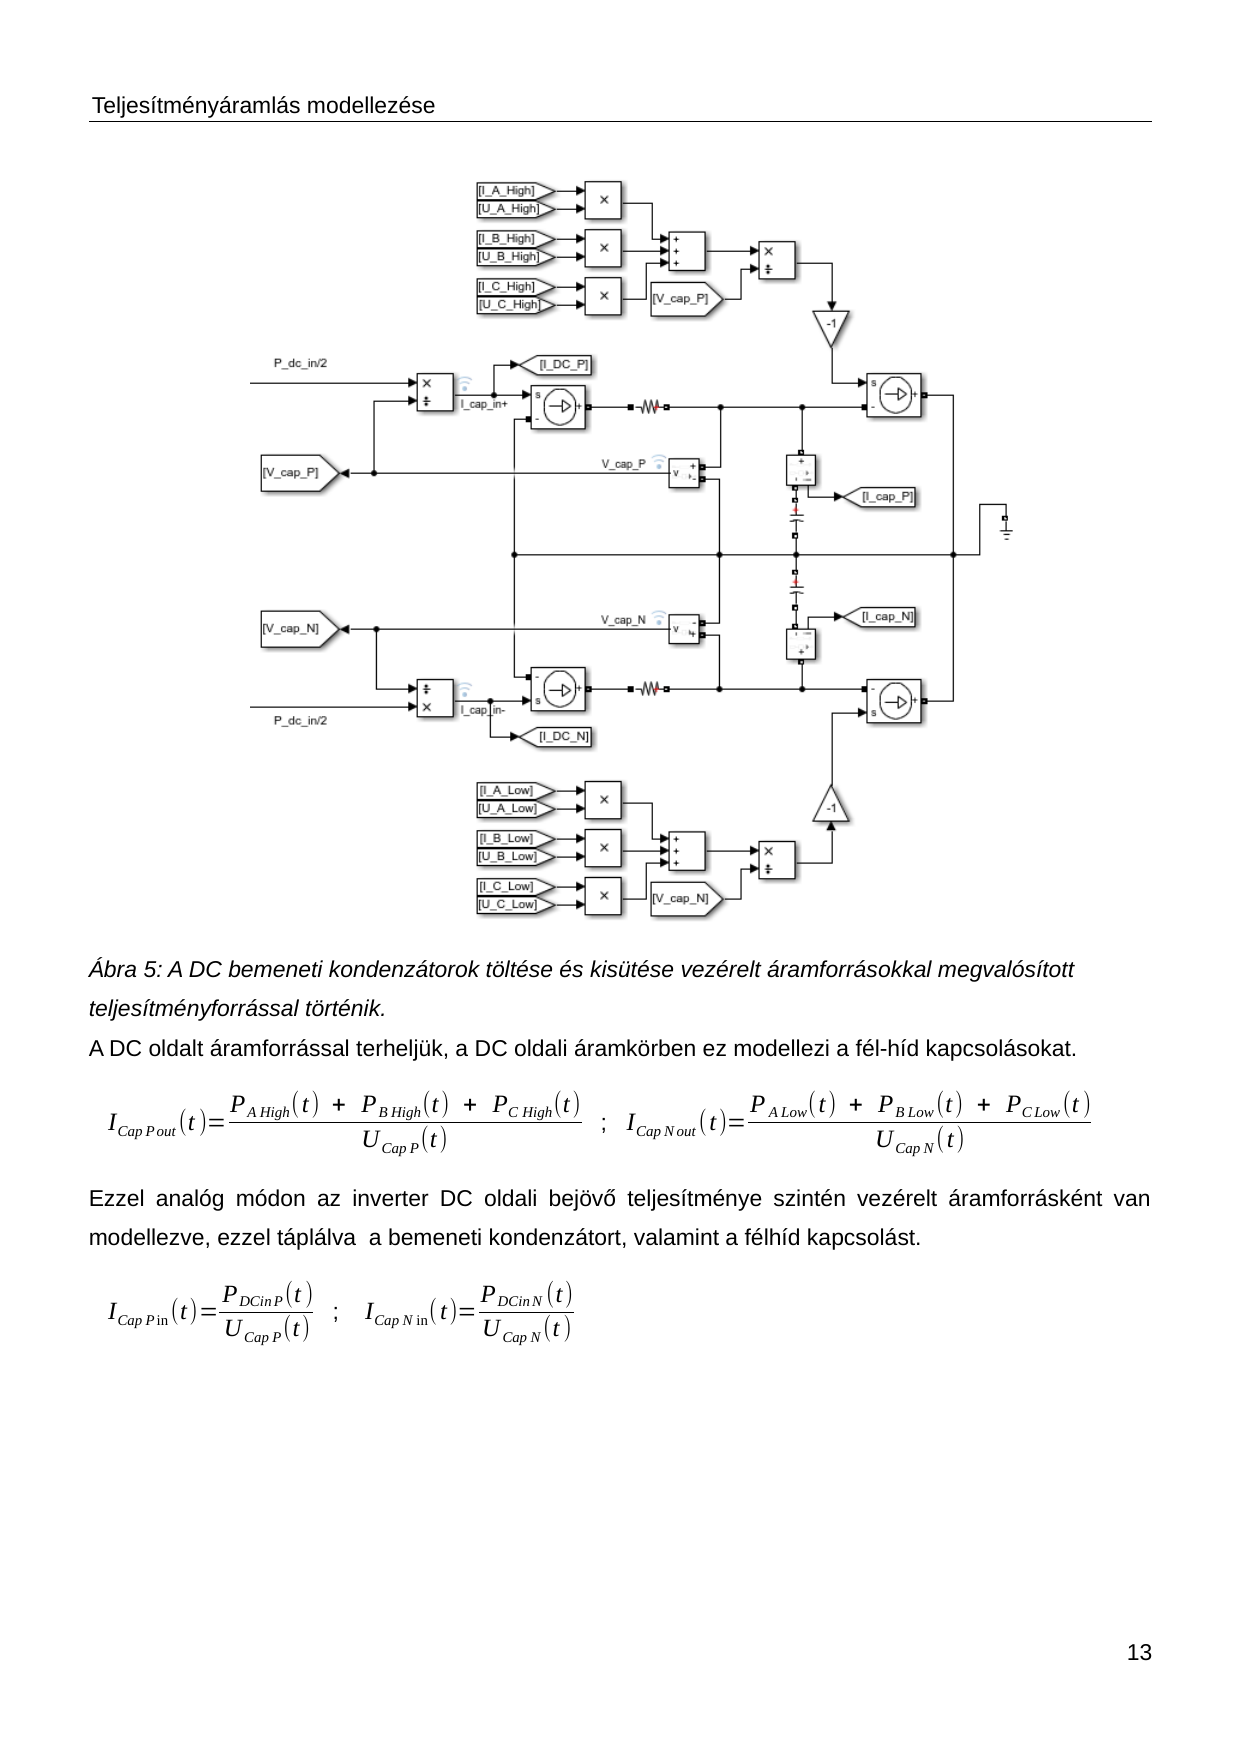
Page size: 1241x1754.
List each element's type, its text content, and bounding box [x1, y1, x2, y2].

text A DC oldalt áramforrással terheljük, a DC oldali áramkörben ez modellezi a fél-híd kapcsolásokat. [88, 1022, 1152, 1061]
text ; [88, 1279, 1152, 1346]
text Ezzel analóg módon az inverter DC oldali bejövő teljesítménye szintén vezérelt áramforrásként van modellezve, ezzel táplálva a bemeneti kondenzátort, valamint a félhíd kapcsolást. [88, 1185, 1152, 1251]
text Ábra 5: A DC bemeneti kondenzátorok töltése és kisütése vezérelt áramforrásokkal megvalósított teljesítményforrással történik. [88, 943, 1152, 1022]
text [88, 151, 1152, 162]
picture [279, 162, 1003, 943]
text ; [88, 1089, 1152, 1157]
